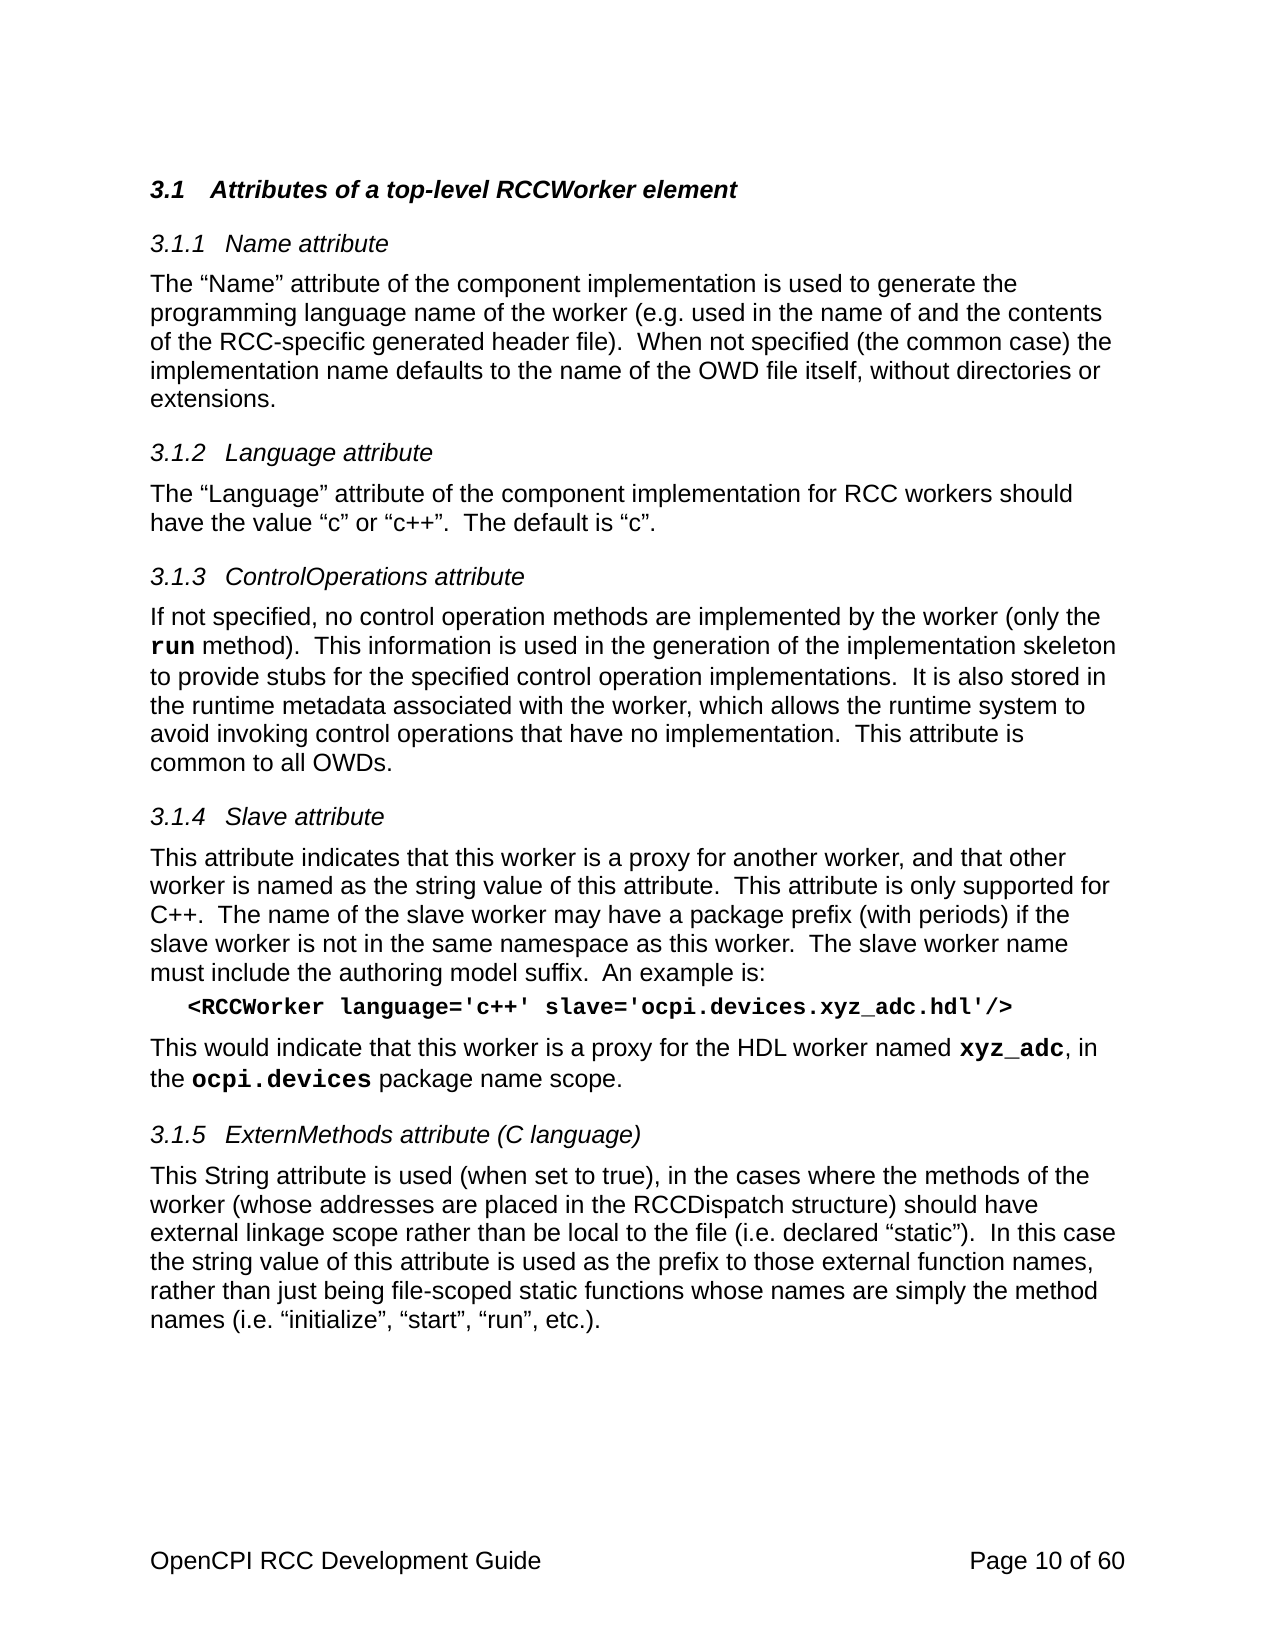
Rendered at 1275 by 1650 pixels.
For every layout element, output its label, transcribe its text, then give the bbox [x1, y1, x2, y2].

subtitle ExternMethods attribute (C language) [150, 1120, 1125, 1149]
subtitle Slave attribute [150, 802, 1125, 831]
subtitle Attributes of a top-level RCCWorker element [150, 175, 1125, 204]
text This String attribute is used (when set to true), in the cases where the methods of the worker (whose addresses are placed in the RCCDispatch structure) should have external linkage scope rather than be local to the file (i.e. declared “static”). In this case the string value of this attribute is used as the prefix to those external function names, rather than just being file-scoped static functions whose names are simply the method names (i.e. “initialize”, “start”, “run”, etc.). [150, 1161, 1125, 1333]
text The “Language” attribute of the component implementation for RCC workers should have the value “c” or “c++”. The default is “c”. [150, 479, 1125, 536]
text This would indicate that this worker is a proxy for the HDL worker named xyz_adc, in the ocpi.devices package name scope. [150, 1033, 1125, 1095]
subtitle Name attribute [150, 229, 1125, 257]
text The “Name” attribute of the component implementation is used to generate the programming language name of the worker (e.g. used in the name of and the contents of the RCC-specific generated header file). When not specified (the common case) the implementation name defaults to the name of the OWD file itself, without directories or extensions. [150, 269, 1125, 413]
text If not specified, no control operation methods are implemented by the worker (only the run method). This information is used in the generation of the implementation skeleton to provide stubs for the specified control operation implementations. It is also stored in the runtime metadata associated with the worker, which allows the runtime system to avoid invoking control operations that have no implementation. This attribute is common to all OWDs. [150, 602, 1125, 777]
text <RCCWorker language='c++' slave='ocpi.devices.xyz_adc.hdl'/> [187, 995, 1125, 1021]
subtitle Language attribute [150, 438, 1125, 467]
subtitle ControlOperations attribute [150, 561, 1125, 590]
text This attribute indicates that this worker is a proxy for another worker, and that other worker is named as the string value of this attribute. This attribute is only supported for C++. The name of the slave worker may have a package prefix (with periods) if the slave worker is not in the same namespace as this worker. The slave worker name must include the authoring model suffix. An example is: [150, 843, 1125, 986]
